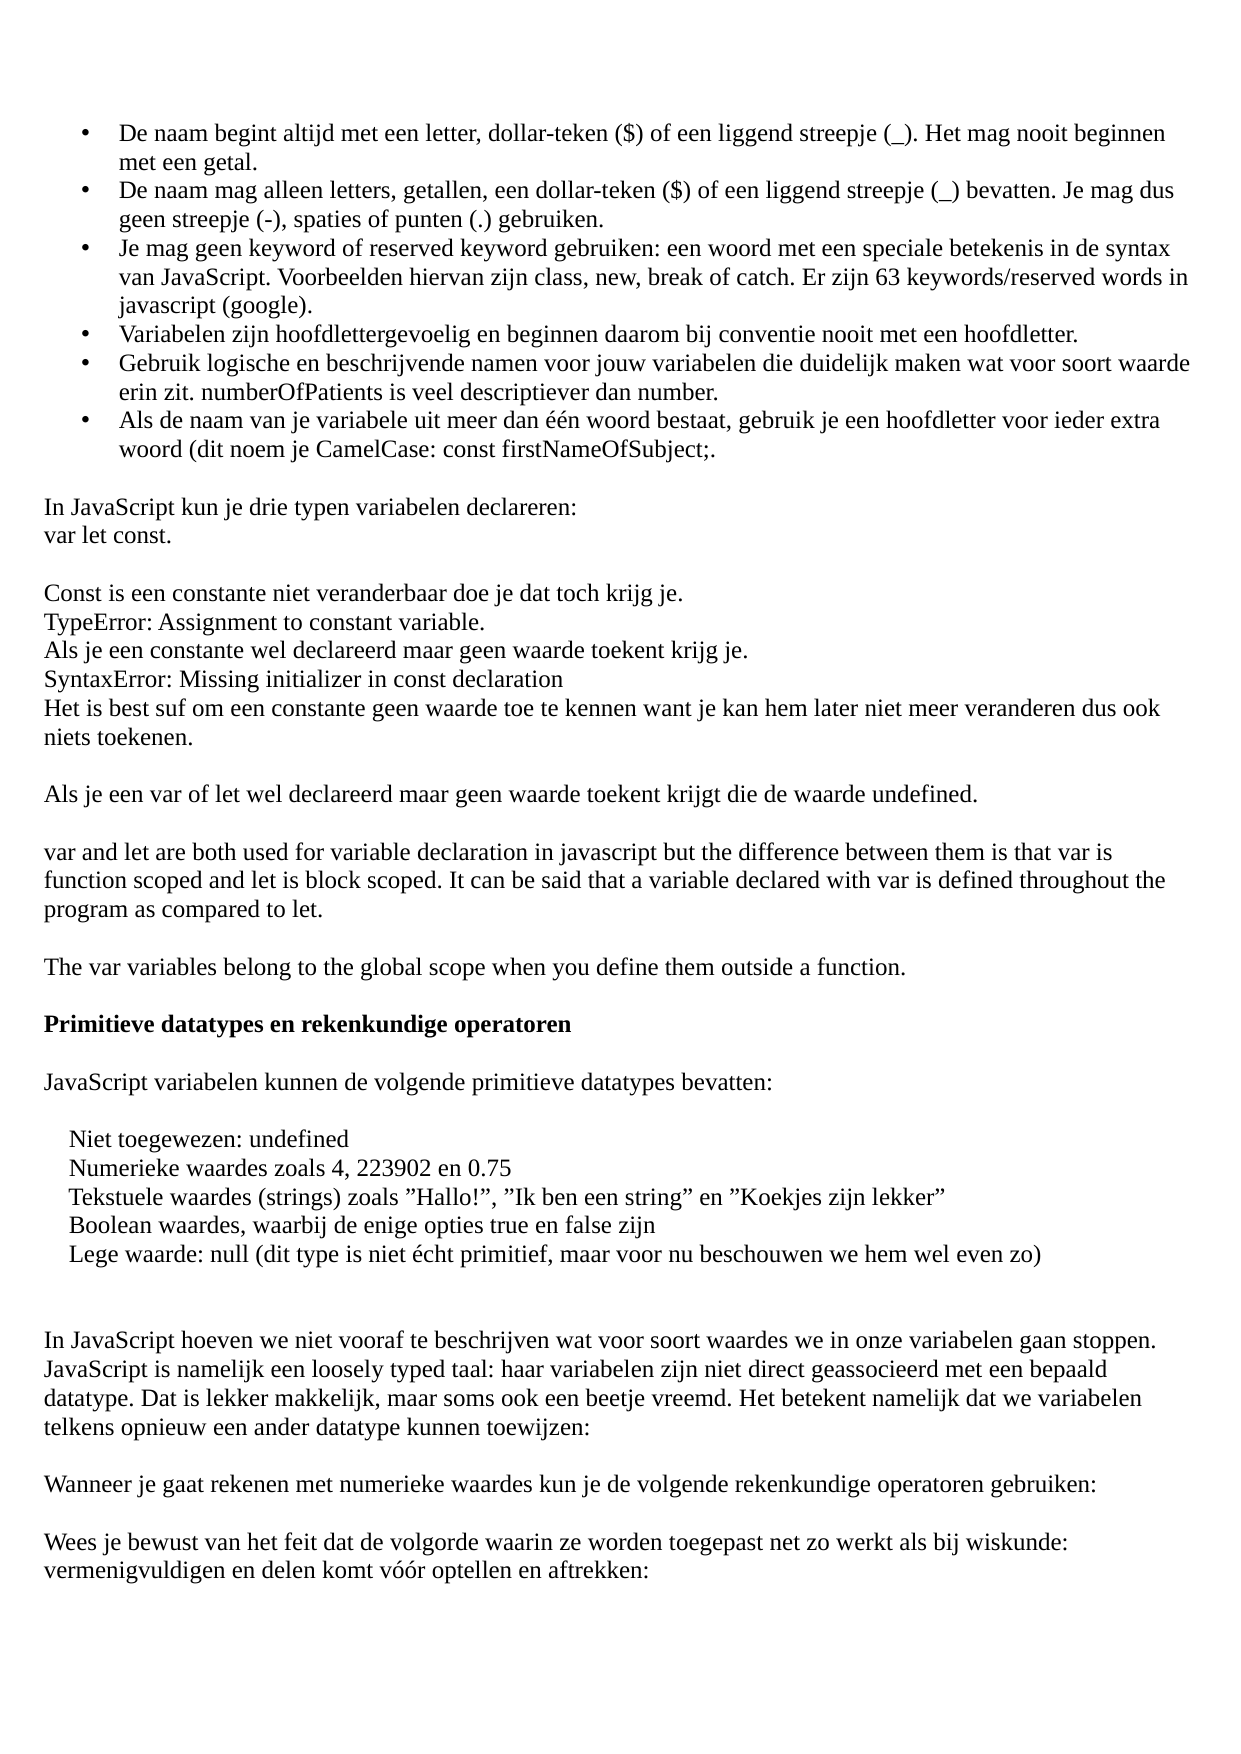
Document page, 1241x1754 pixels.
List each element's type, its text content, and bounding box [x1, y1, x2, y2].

list Variabelen zijn hoofdlettergevoelig en beginnen daarom bij conventie nooit met een hoofdletter. [81, 319, 1197, 348]
list Als de naam van je variabele uit meer dan één woord bestaat, gebruik je een hoofdletter voor ieder extra woord (dit noem je CamelCase: const firstNameOfSubject;. [81, 406, 1197, 463]
text Lege waarde: null (dit type is niet écht primitief, maar voor nu beschouwen we hem wel even zo) [43, 1239, 1197, 1268]
text TypeError: Assignment to constant variable. [43, 607, 1197, 636]
text Tekstuele waardes (strings) zoals ”Hallo!”, ”Ik ben een string” en ”Koekjes zijn lekker” [43, 1182, 1197, 1211]
text Primitieve datatypes en rekenkundige operatoren [43, 1009, 1197, 1038]
text Wanneer je gaat rekenen met numerieke waardes kun je de volgende rekenkundige operatoren gebruiken: [43, 1469, 1197, 1498]
text var and let are both used for variable declaration in javascript but the difference between them is that var is function scoped and let is block scoped. It can be said that a variable declared with var is defined throughout the program as compared to let. [43, 837, 1197, 923]
text Wees je bewust van het feit dat de volgorde waarin ze worden toegepast net zo werkt als bij wiskunde: vermenigvuldigen en delen komt vóór optellen en aftrekken: [43, 1527, 1197, 1584]
text Const is een constante niet veranderbaar doe je dat toch krijg je. [43, 578, 1197, 607]
list De naam begint altijd met een letter, dollar-teken ($) of een liggend streepje (_). Het mag nooit beginnen met een getal. [81, 118, 1197, 176]
text JavaScript variabelen kunnen de volgende primitieve datatypes bevatten: [43, 1067, 1197, 1096]
text Numerieke waardes zoals 4, 223902 en 0.75 [43, 1153, 1197, 1182]
text Het is best suf om een constante geen waarde toe te kennen want je kan hem later niet meer veranderen dus ook niets toekenen. [43, 693, 1197, 751]
text The var variables belong to the global scope when you define them outside a function. [43, 952, 1197, 981]
text SyntaxError: Missing initializer in const declaration [43, 664, 1197, 693]
list De naam mag alleen letters, getallen, een dollar-teken ($) of een liggend streepje (_) bevatten. Je mag dus geen streepje (-), spaties of punten (.) gebruiken. [81, 176, 1197, 233]
text Niet toegewezen: undefined [43, 1124, 1197, 1153]
text Als je een var of let wel declareerd maar geen waarde toekent krijgt die de waarde undefined. [43, 779, 1197, 808]
text In JavaScript hoeven we niet vooraf te beschrijven wat voor soort waardes we in onze variabelen gaan stoppen. JavaScript is namelijk een loosely typed taal: haar variabelen zijn niet direct geassocieerd met een bepaald datatype. Dat is lekker makkelijk, maar soms ook een beetje vreemd. Het betekent namelijk dat we variabelen telkens opnieuw een ander datatype kunnen toewijzen: [43, 1326, 1197, 1441]
text Als je een constante wel declareerd maar geen waarde toekent krijg je. [43, 636, 1197, 664]
text var let const. [43, 521, 1197, 549]
list Je mag geen keyword of reserved keyword gebruiken: een woord met een speciale betekenis in de syntax van JavaScript. Voorbeelden hiervan zijn class, new, break of catch. Er zijn 63 keywords/reserved words in javascript (google). [81, 233, 1197, 319]
list Gebruik logische en beschrijvende namen voor jouw variabelen die duidelijk maken wat voor soort waarde erin zit. numberOfPatients is veel descriptiever dan number. [81, 348, 1197, 406]
text In JavaScript kun je drie typen variabelen declareren: [43, 492, 1197, 521]
text Boolean waardes, waarbij de enige opties true en false zijn [43, 1211, 1197, 1239]
